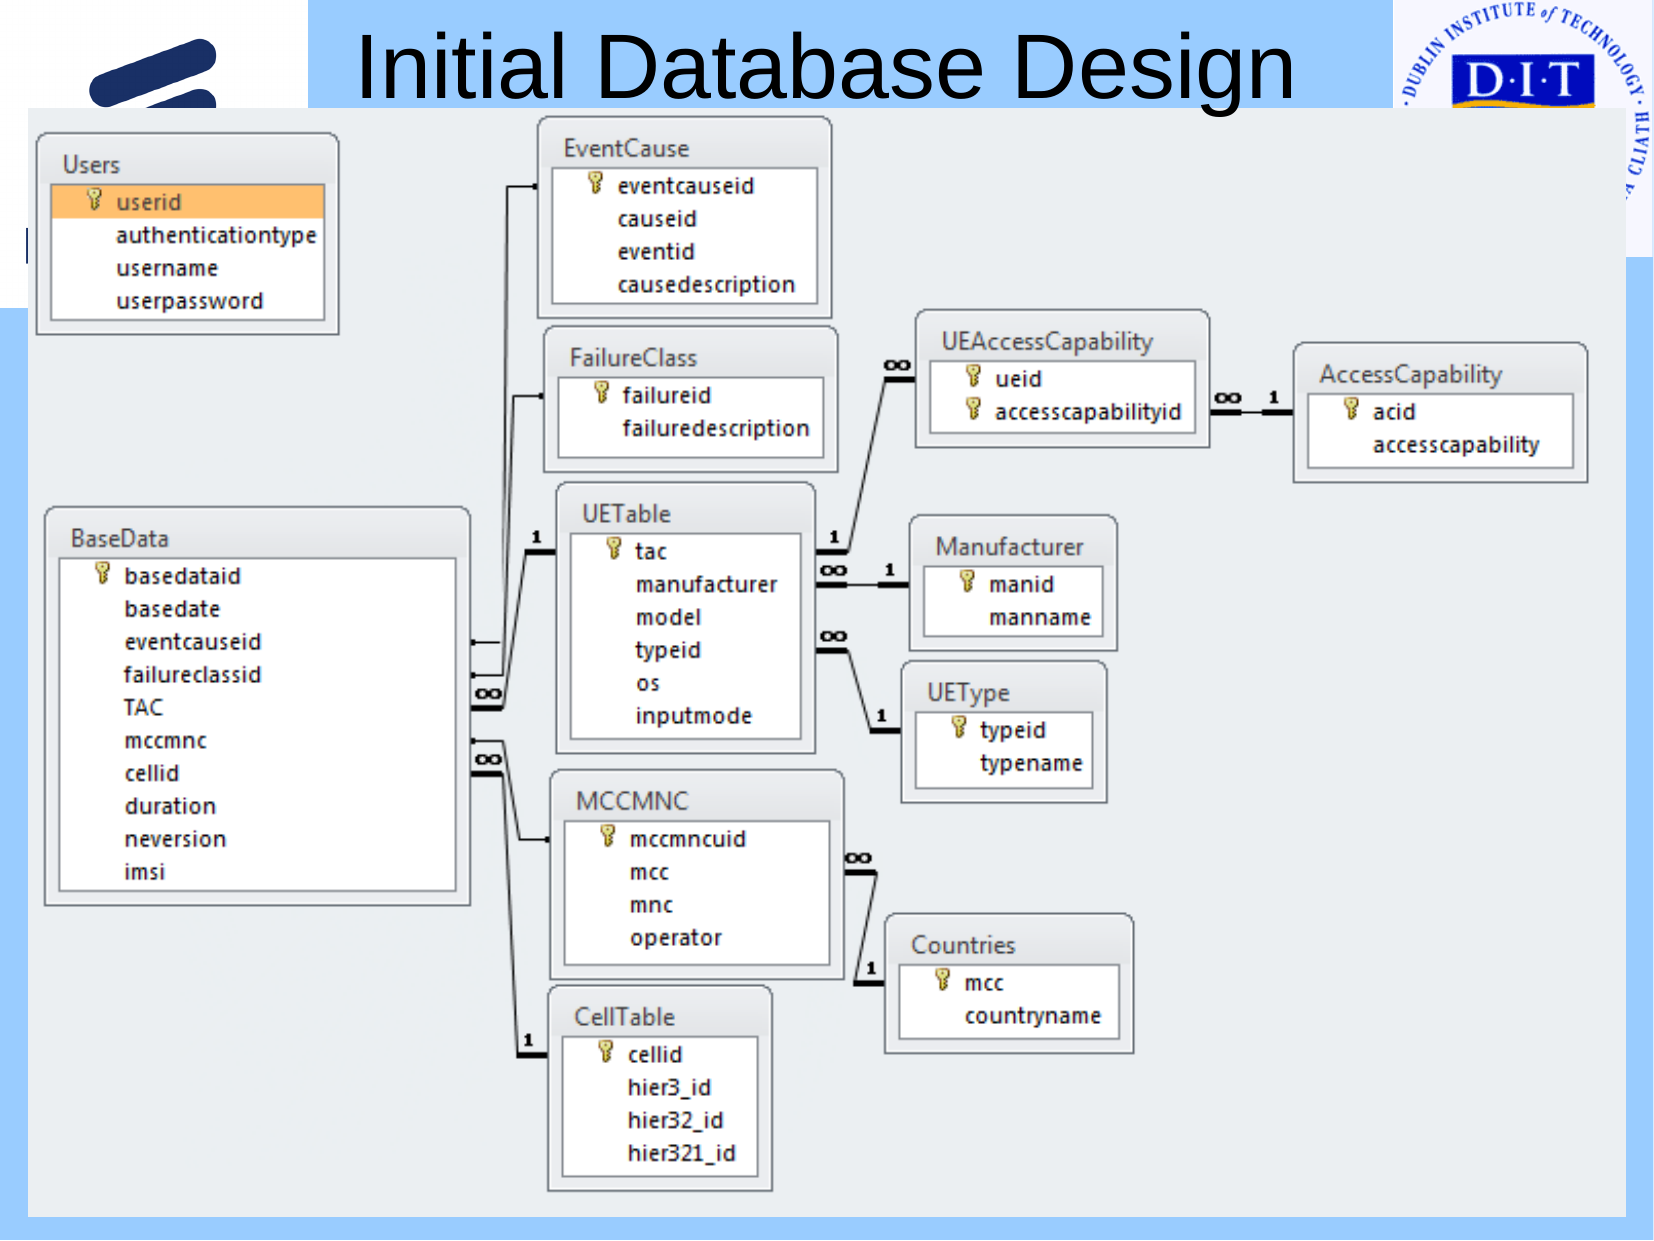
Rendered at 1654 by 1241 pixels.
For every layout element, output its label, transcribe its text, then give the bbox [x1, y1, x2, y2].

title Initial Database Design [88, 15, 1565, 119]
picture [0, 0, 1653, 1217]
